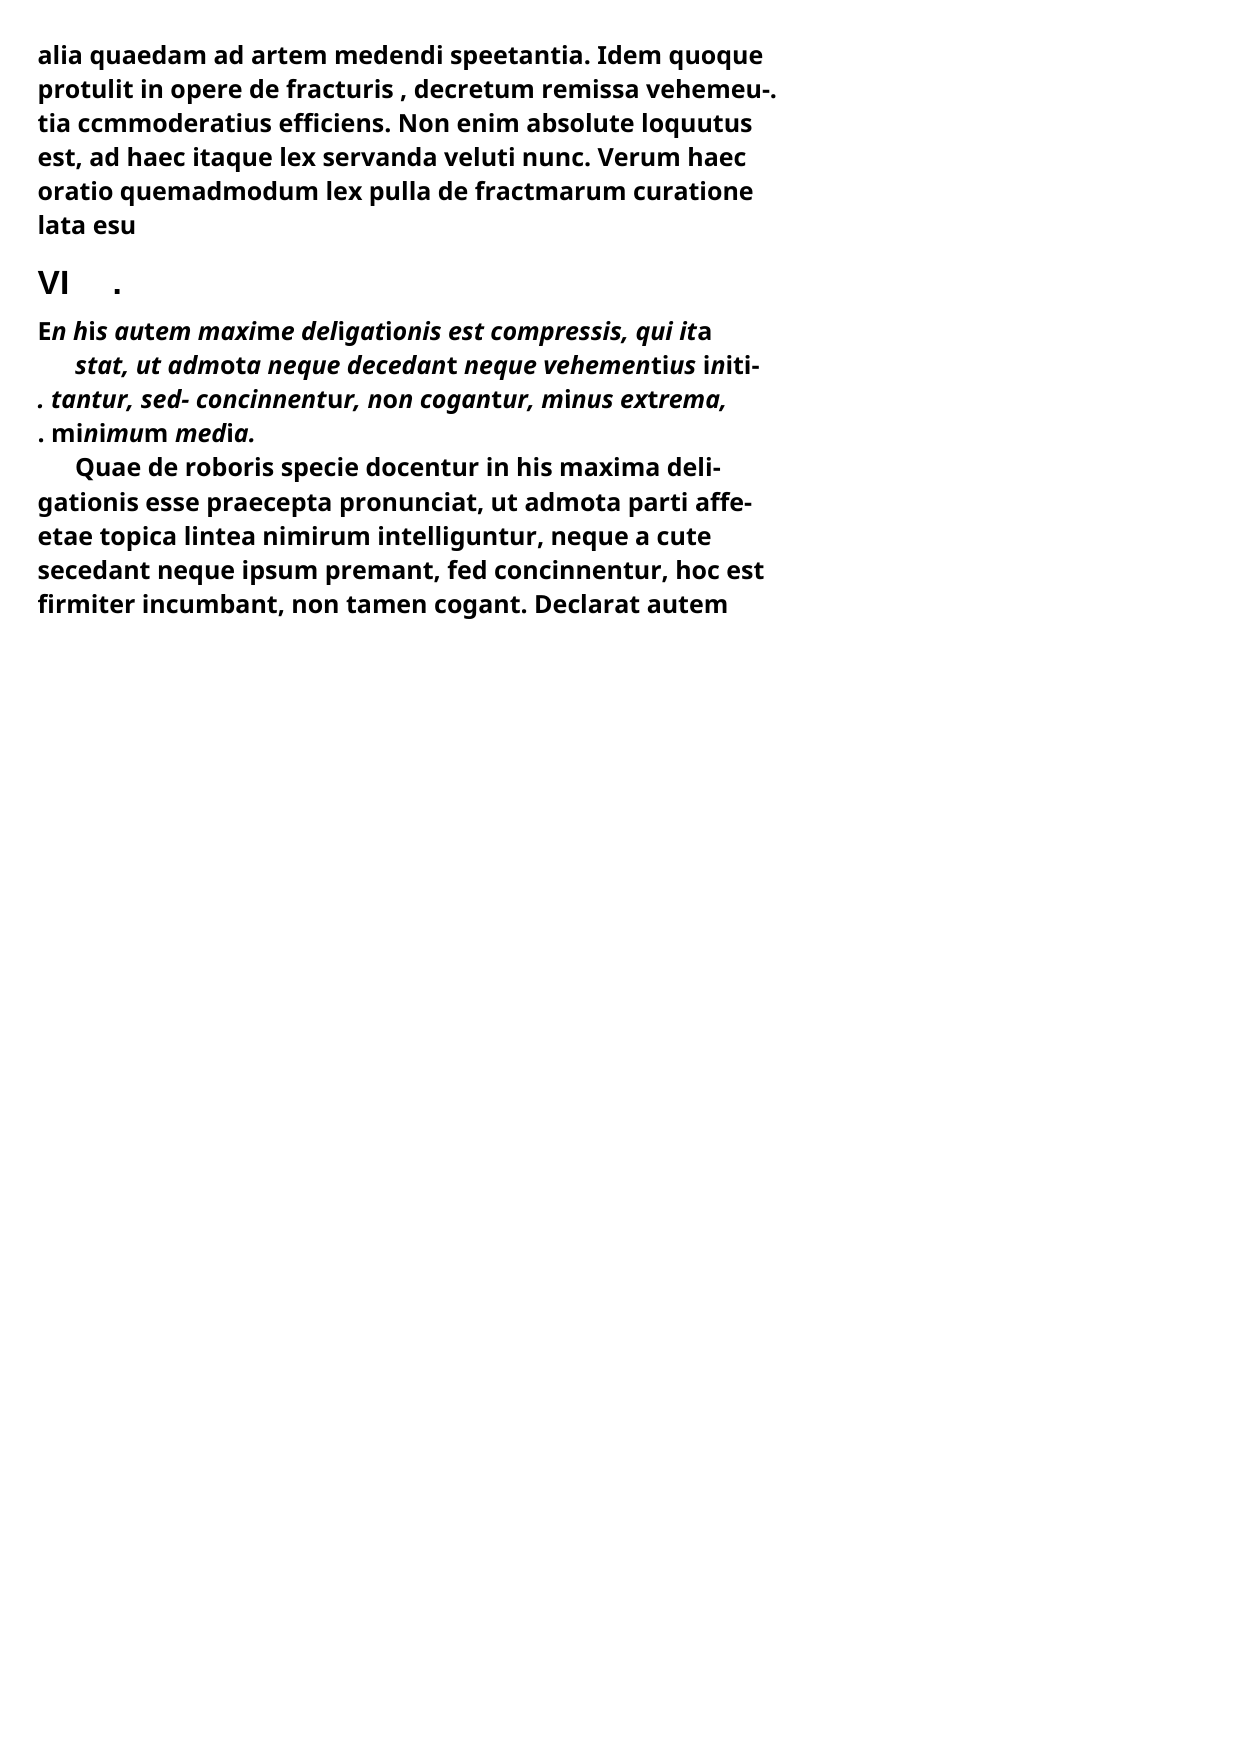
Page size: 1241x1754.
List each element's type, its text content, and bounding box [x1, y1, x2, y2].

text alia quaedam ad artem medendi speetantia. Idem quoque protulit in opere de fracturis , decretum remissa vehemeu-. tia ccmmoderatius efficiens. Non enim absolute loquutus est, ad haec itaque lex servanda veluti nunc. Verum haec oratio quemadmodum lex pulla de fractmarum curatione lata esu [37, 37, 1203, 242]
text En his autem maxime deligationis est compressis, qui ita stat, ut admota neque decedant neque vehementius initi- [37, 314, 1203, 382]
subtitle VI . [37, 263, 1203, 301]
text . tantur, sed- concinnentur, non cogantur, minus extrema, . minimum media. [37, 382, 1203, 450]
text Quae de roboris specie docentur in his maxima deli- gationis esse praecepta pronunciat, ut admota parti affe- etae topica lintea nimirum intelliguntur, neque a cute secedant neque ipsum premant, fed concinnentur, hoc est firmiter incumbant, non tamen cogant. Declarat autem [37, 450, 1203, 620]
